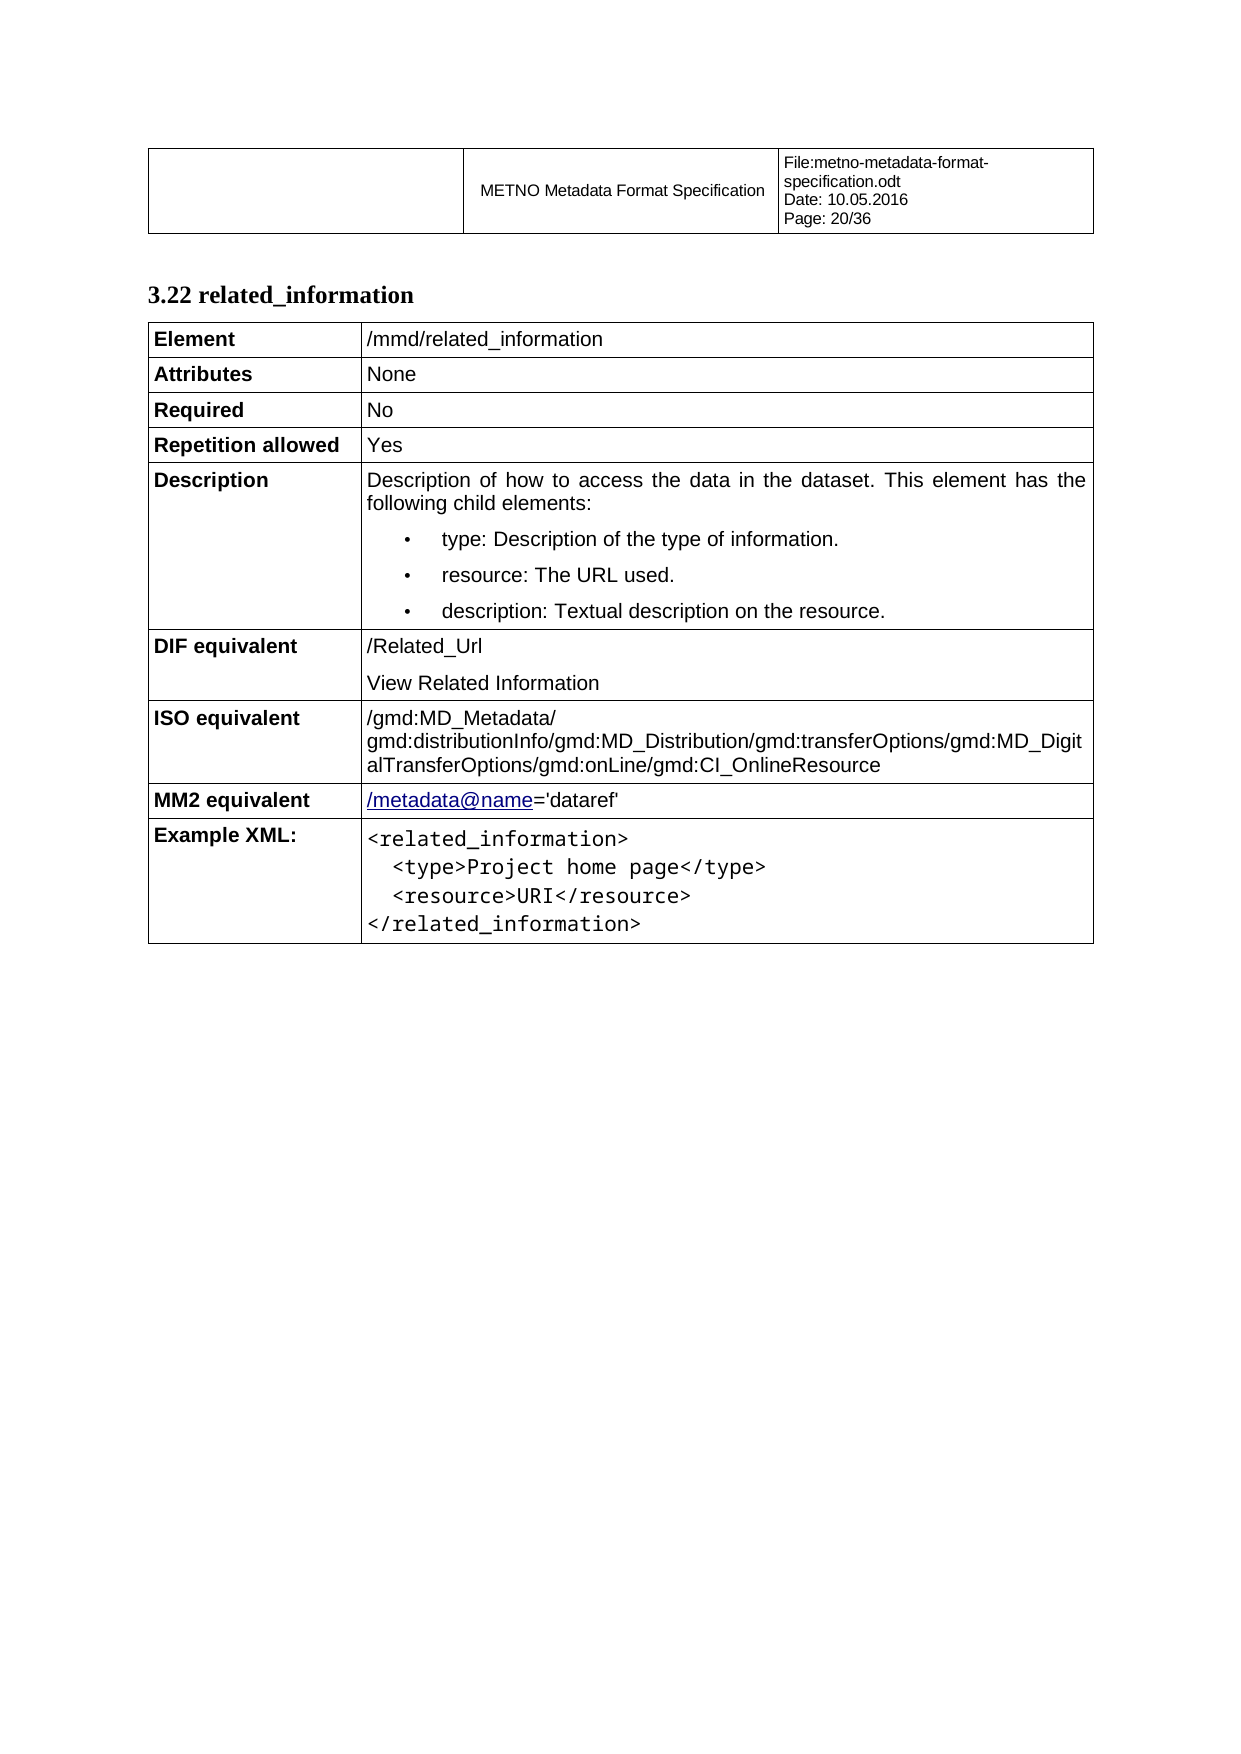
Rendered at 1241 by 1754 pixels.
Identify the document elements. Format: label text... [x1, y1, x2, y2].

table_cell MM2 equivalent [149, 784, 361, 818]
table_cell No [362, 393, 1093, 427]
table_cell Attributes [149, 358, 361, 392]
table_cell Yes [362, 428, 1093, 462]
table_cell Example XML: [149, 819, 361, 943]
subtitle related_information [148, 281, 1093, 309]
table_cell Description [149, 463, 361, 629]
table_header Element [149, 323, 361, 357]
table_header /mmd/related_information [362, 323, 1093, 357]
table_cell ISO equivalent [149, 701, 361, 783]
table_cell Description of how to access the data in the dataset. This element has the following child elements: type: Description of the type of information. resource: The URL used. description: Textual description on the resource. [362, 463, 1093, 629]
table_cell /metadata@name='dataref' [362, 784, 1093, 818]
table_cell <related_information> <type>Project home page</type> <resource>URI</resource> </related_information> [362, 819, 1093, 943]
table_cell Required [149, 393, 361, 427]
table_cell Repetition allowed [149, 428, 361, 462]
table_cell None [362, 358, 1093, 392]
table_cell DIF equivalent [149, 630, 361, 700]
table_cell /gmd:MD_Metadata/ gmd:distributionInfo/gmd:MD_Distribution/gmd:transferOptions/gmd:MD_DigitalTransferOptions/gmd:onLine/gmd:CI_OnlineResource [362, 701, 1093, 783]
table_cell /Related_Url View Related Information [362, 630, 1093, 700]
